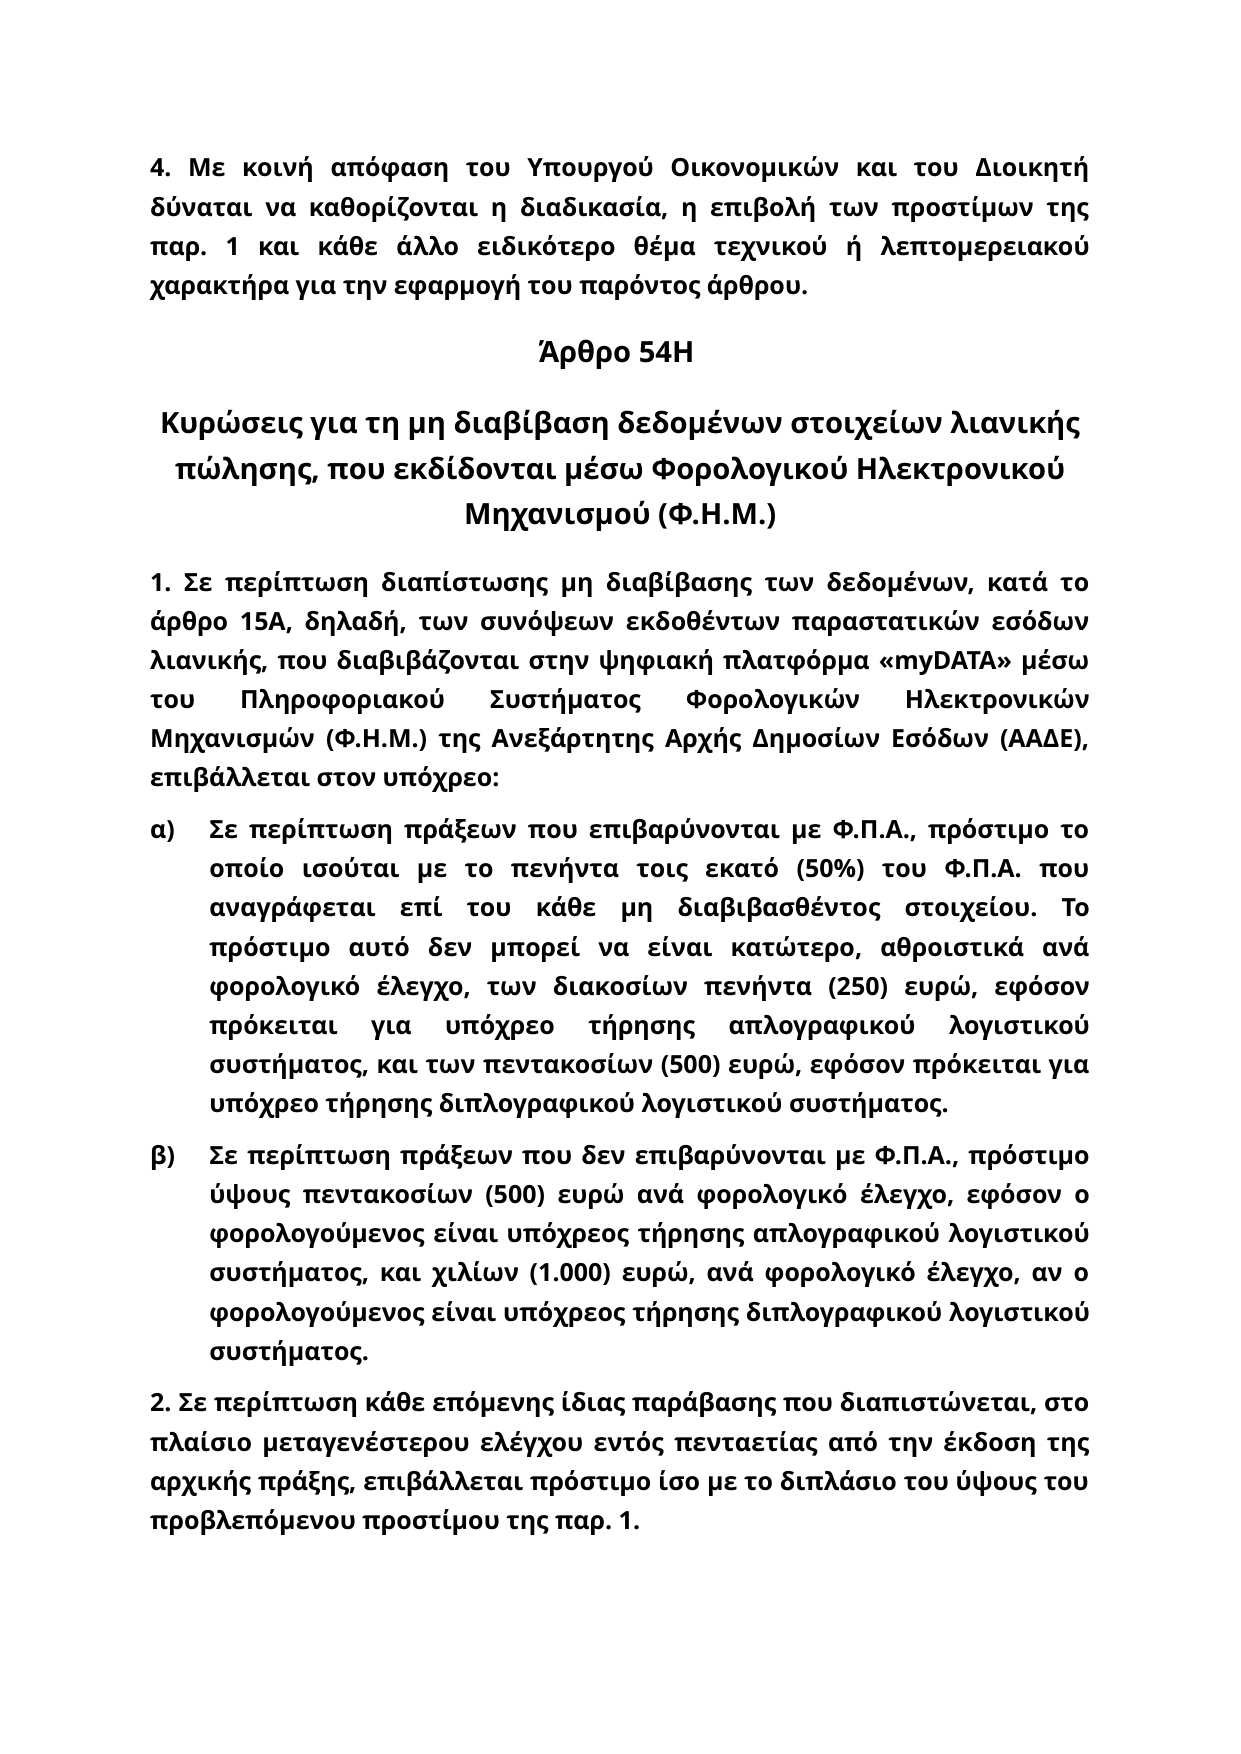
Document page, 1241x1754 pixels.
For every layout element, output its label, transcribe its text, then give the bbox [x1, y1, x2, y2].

text 1. Σε περίπτωση διαπίστωσης μη διαβίβασης των δεδομένων, κατά το άρθρο 15Α, δηλαδή, των συνόψεων εκδοθέντων παραστατικών εσόδων λιανικής, που διαβιβάζονται στην ψηφιακή πλατφόρμα «myDATA» μέσω του Πληροφοριακού Συστήματος Φορολογικών Ηλεκτρονικών Μηχανισμών (Φ.Η.Μ.) της Ανεξάρτητης Αρχής Δημοσίων Εσόδων (ΑΑΔΕ), επιβάλλεται στον υπόχρεο: [150, 564, 1090, 794]
text 2. Σε περίπτωση κάθε επόμενης ίδιας παράβασης που διαπιστώνεται, στο πλαίσιο μεταγενέστερου ελέγχου εντός πενταετίας από την έκδοση της αρχικής πράξης, επιβάλλεται πρόστιμο ίσο με το διπλάσιο του ύψους του προβλεπόμενου προστίμου της παρ. 1. [150, 1385, 1090, 1537]
subtitle Κυρώσεις για τη μη διαβίβαση δεδομένων στοιχείων λιανικής πώλησης, που εκδίδονται μέσω Φορολογικού Ηλεκτρονικού Μηχανισμού (Φ.Η.Μ.) [150, 402, 1090, 533]
list β) Σε περίπτωση πράξεων που δεν επιβαρύνονται με Φ.Π.Α., πρόστιμο ύψους πεντακοσίων (500) ευρώ ανά φορολογικό έλεγχο, εφόσον ο φορολογούμενος είναι υπόχρεος τήρησης απλογραφικού λογιστικού συστήματος, και χιλίων (1.000) ευρώ, ανά φορολογικό έλεγχο, αν ο φορολογούμενος είναι υπόχρεος τήρησης διπλογραφικού λογιστικού συστήματος. [150, 1137, 1090, 1367]
text 4. Με κοινή απόφαση του Υπουργού Οικονομικών και του Διοικητή δύναται να καθορίζονται η διαδικασία, η επιβολή των προστίμων της παρ. 1 και κάθε άλλο ειδικότερο θέμα τεχνικού ή λεπτομερειακού χαρακτήρα για την εφαρμογή του παρόντος άρθρου. [150, 150, 1090, 302]
subtitle Άρθρο 54Η [150, 332, 1090, 371]
list α) Σε περίπτωση πράξεων που επιβαρύνονται με Φ.Π.Α., πρόστιμο το οποίο ισούται με το πενήντα τοις εκατό (50%) του Φ.Π.Α. που αναγράφεται επί του κάθε μη διαβιβασθέντος στοιχείου. Το πρόστιμο αυτό δεν μπορεί να είναι κατώτερο, αθροιστικά ανά φορολογικό έλεγχο, των διακοσίων πενήντα (250) ευρώ, εφόσον πρόκειται για υπόχρεο τήρησης απλογραφικού λογιστικού συστήματος, και των πεντακοσίων (500) ευρώ, εφόσον πρόκειται για υπόχρεο τήρησης διπλογραφικού λογιστικού συστήματος. [150, 812, 1090, 1120]
